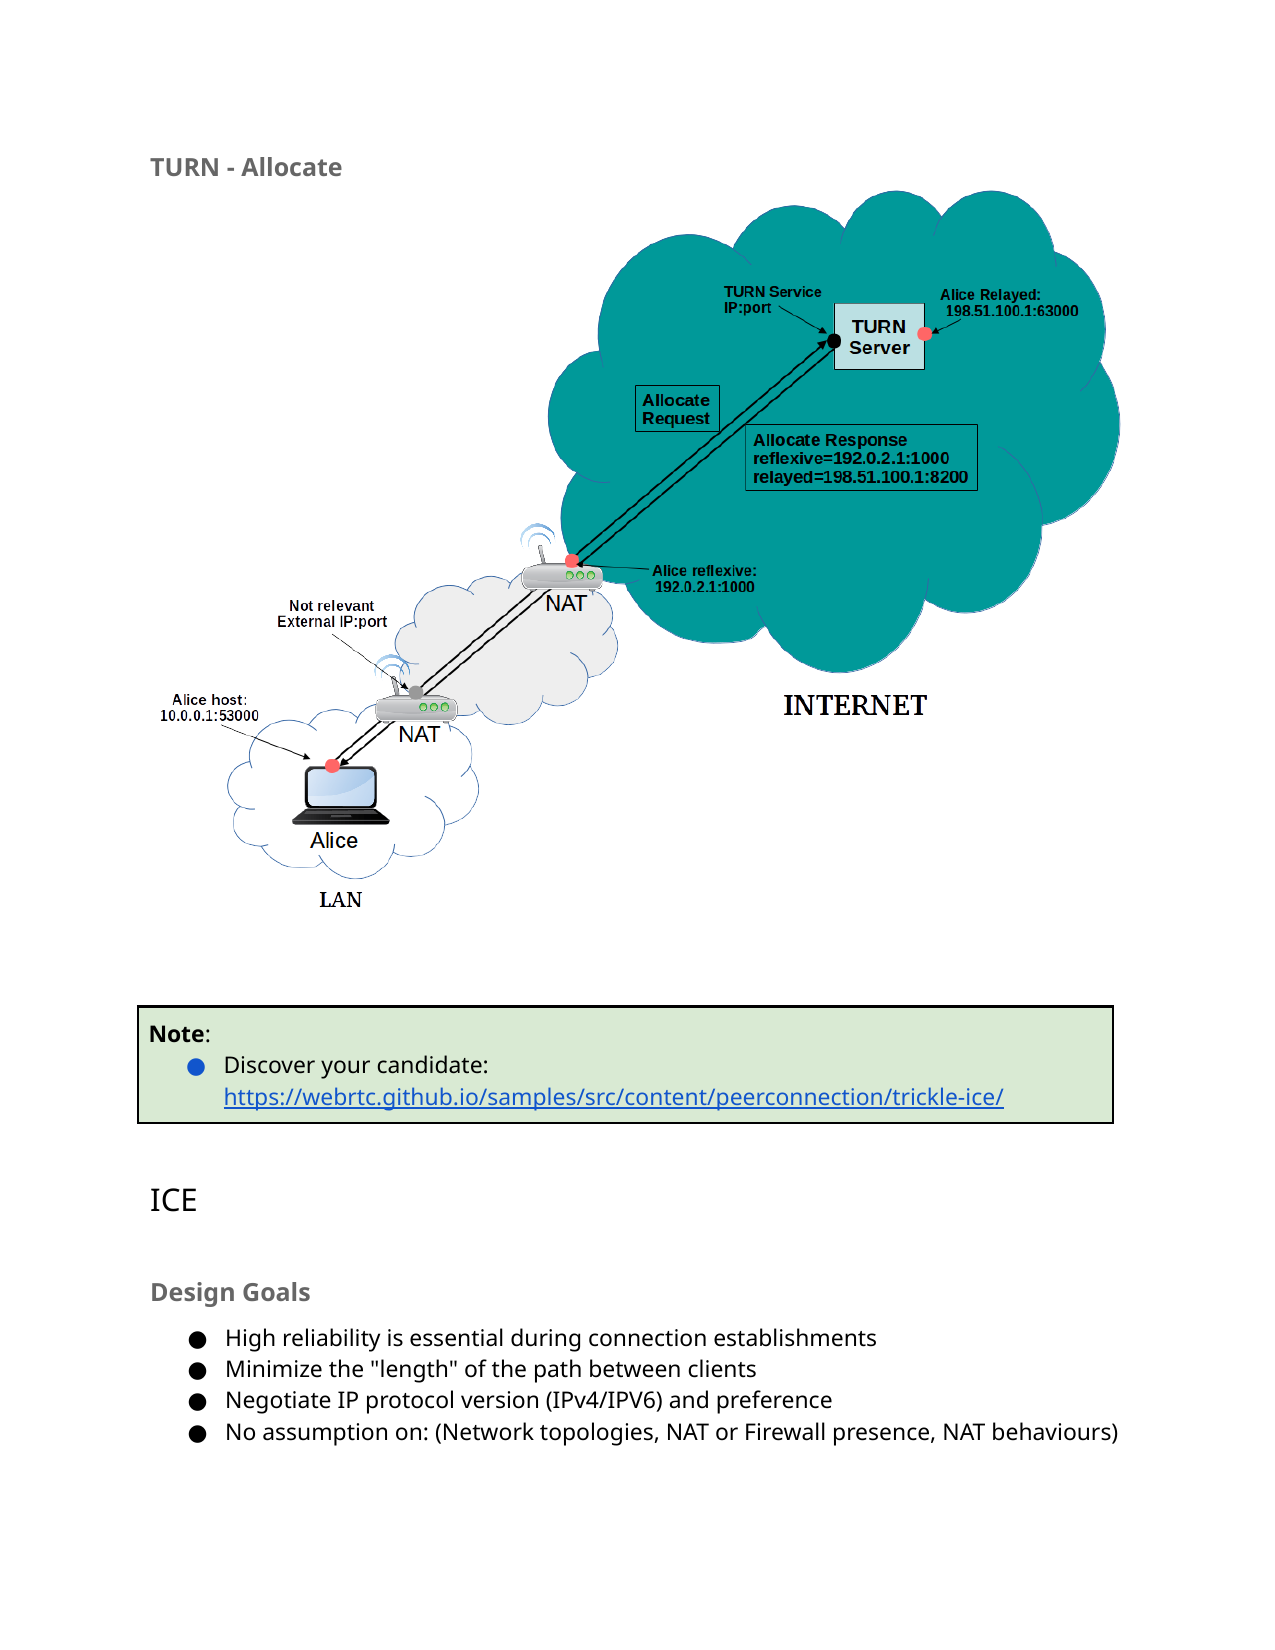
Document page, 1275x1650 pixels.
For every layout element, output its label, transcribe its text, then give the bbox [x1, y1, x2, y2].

subtitle TURN - Allocate [150, 150, 1125, 184]
table_header Note: Discover your candidate: https://webrtc.github.io/samples/src/content/peerconnection/trickle-ice/ [139, 1008, 1112, 1122]
list Minimize the "length" of the path between clients [187, 1353, 1125, 1384]
subtitle Design Goals [150, 1275, 1125, 1309]
subtitle ICE [150, 1178, 1125, 1221]
list Negotiate IP protocol version (IPv4/IPV6) and preference [187, 1384, 1125, 1415]
picture [150, 184, 1125, 916]
list No assumption on: (Network topologies, NAT or Firewall presence, NAT behaviours) [187, 1415, 1125, 1447]
list High reliability is essential during connection establishments [187, 1322, 1125, 1353]
